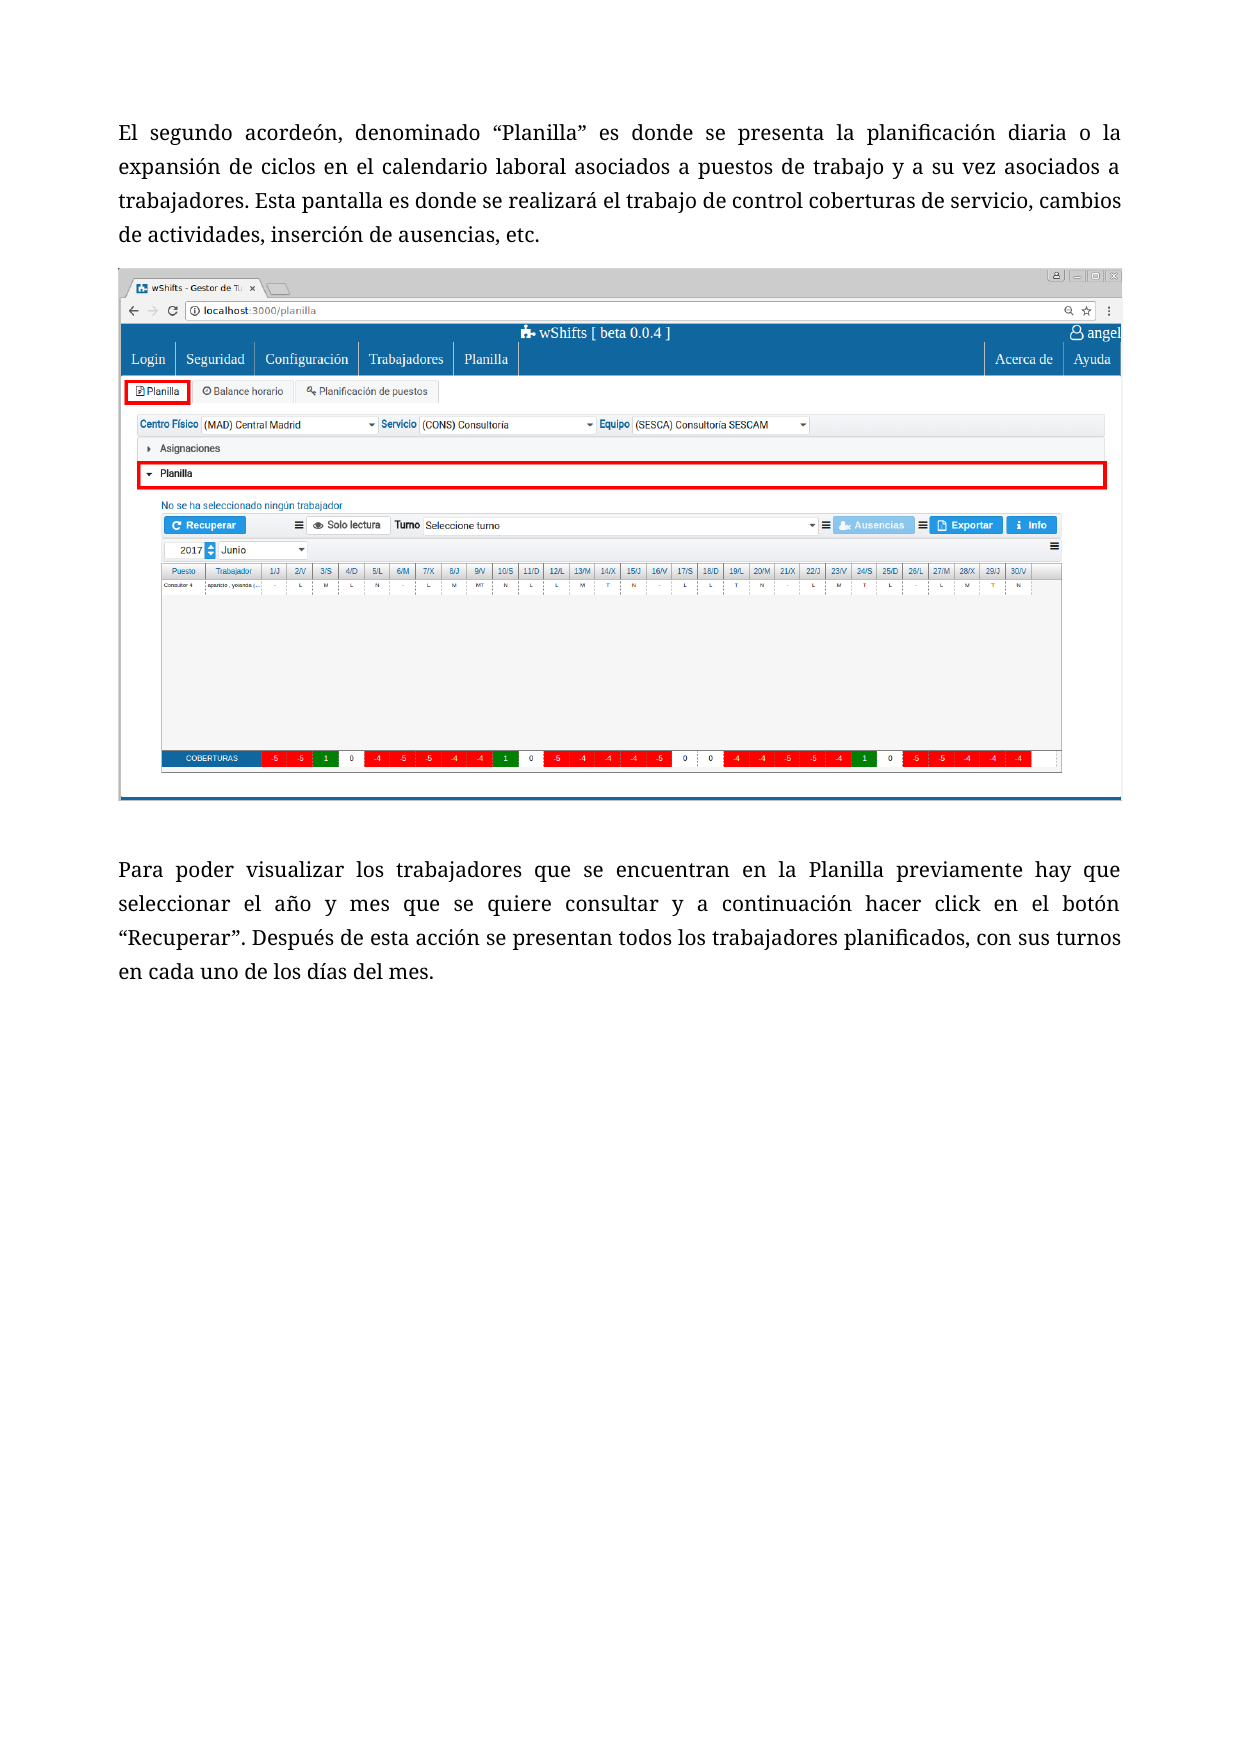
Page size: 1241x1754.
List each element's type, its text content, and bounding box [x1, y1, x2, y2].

text Para poder visualizar los trabajadores que se encuentran en la Planilla previamente hay que seleccionar el año y mes que se quiere consultar y a continuación hacer click en el botón “Recuperar”. Después de esta acción se presentan todos los trabajadores planificados, con sus turnos en cada uno de los días del mes. [118, 855, 1122, 986]
picture [118, 268, 1123, 801]
text El segundo acordeón, denominado “Planilla” es donde se presenta la planificación diaria o la expansión de ciclos en el calendario laboral asociados a puestos de trabajo y a su vez asociados a trabajadores. Esta pantalla es donde se realizará el trabajo de control coberturas de servicio, cambios de actividades, inserción de ausencias, etc. [118, 118, 1122, 249]
